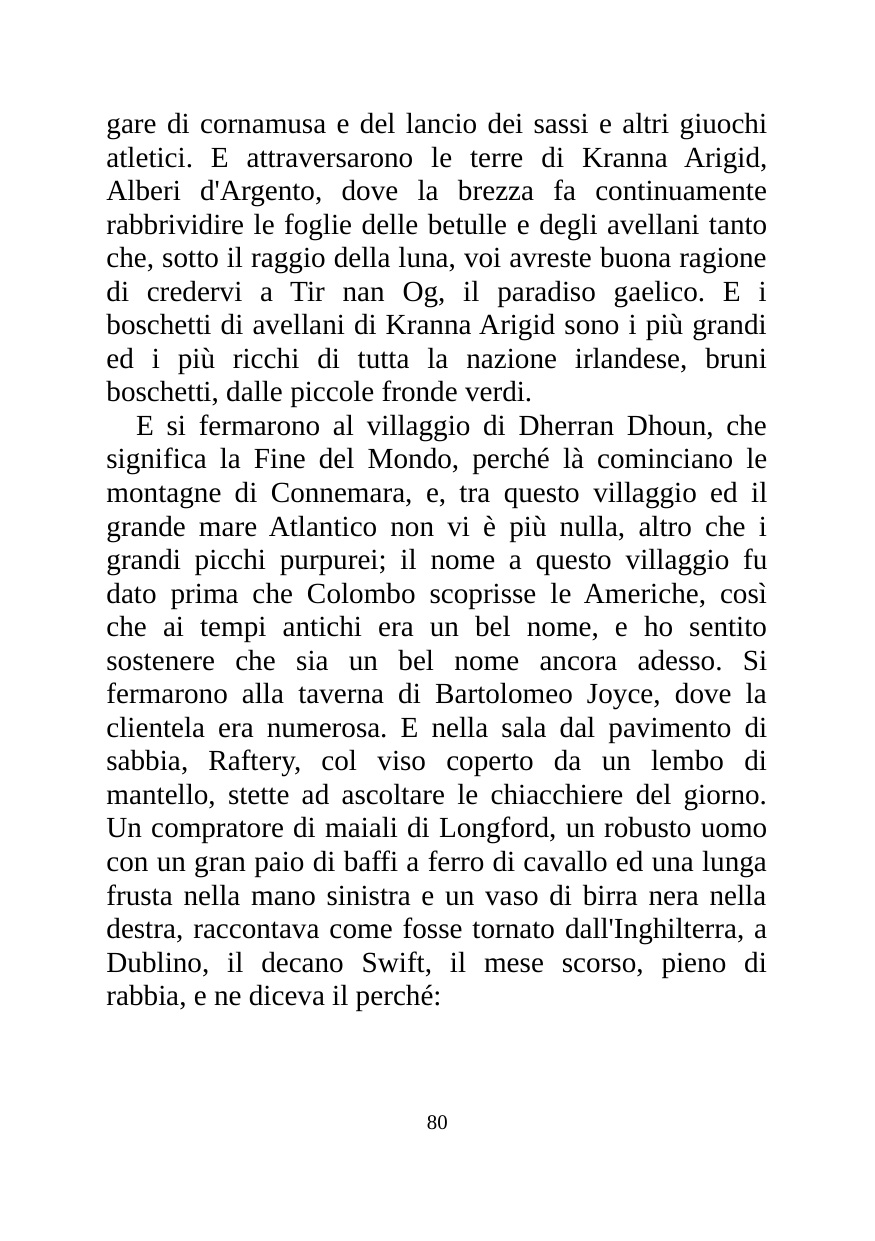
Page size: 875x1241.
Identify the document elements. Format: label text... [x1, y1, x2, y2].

text E si fermarono al villaggio di Dherran Dhoun, che significa la Fine del Mondo, perché là cominciano le montagne di Connemara, e, tra questo villaggio ed il grande mare Atlantico non vi è più nulla, altro che i grandi picchi purpurei; il nome a questo villaggio fu dato prima che Colombo scoprisse le Americhe, così che ai tempi antichi era un bel nome, e ho sentito sostenere che sia un bel nome ancora adesso. Si fermarono alla taverna di Bartolomeo Joyce, dove la clientela era numerosa. E nella sala dal pavimento di sabbia, Raftery, col viso coperto da un lembo di mantello, stette ad ascoltare le chiacchiere del giorno. Un compratore di maiali di Longford, un robusto uomo con un gran paio di baffi a ferro di cavallo ed una lunga frusta nella mano sinistra e un vaso di birra nera nella destra, raccontava come fosse tornato dall'Inghilterra, a Dublino, il decano Swift, il mese scorso, pieno di rabbia, e ne diceva il perché: [106, 408, 768, 1012]
text gare di cornamusa e del lancio dei sassi e altri giuochi atletici. E attraversarono le terre di Kranna Arigid, Alberi d'Argento, dove la brezza fa continuamente rabbrividire le foglie delle betulle e degli avellani tanto che, sotto il raggio della luna, voi avreste buona ragione di credervi a Tir nan Og, il paradiso gaelico. E i boschetti di avellani di Kranna Arigid sono i più grandi ed i più ricchi di tutta la nazione irlandese, bruni boschetti, dalle piccole fronde verdi. [106, 106, 768, 408]
